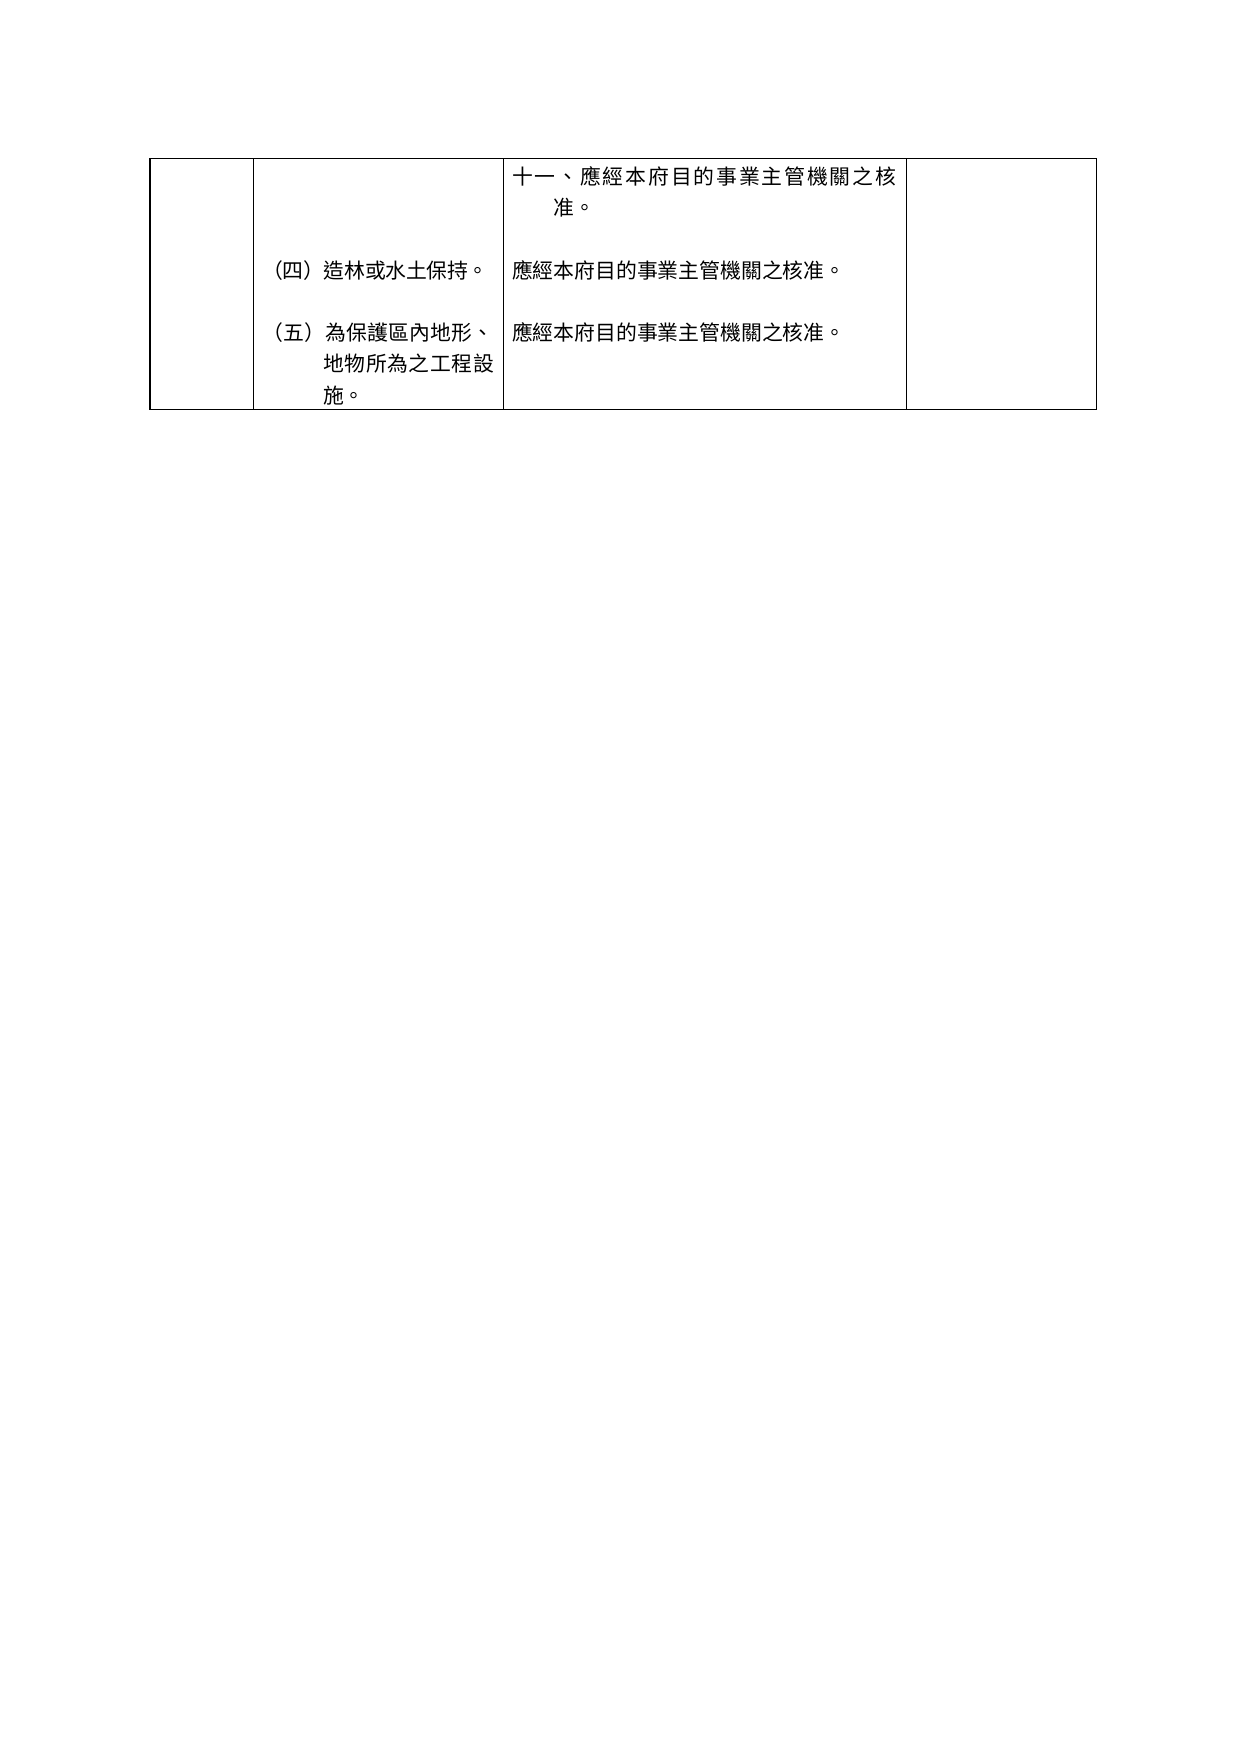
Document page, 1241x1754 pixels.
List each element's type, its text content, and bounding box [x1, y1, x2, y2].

table_cell （四）造林或水土保持。 （五）為保護區內地形、地物所為之工程設施。 [254, 159, 503, 409]
table_cell [907, 159, 1096, 409]
table_cell [151, 159, 253, 409]
table_cell 十一、應經本府目的事業主管機關之核准。 應經本府目的事業主管機關之核准。 應經本府目的事業主管機關之核准。 [504, 159, 906, 409]
